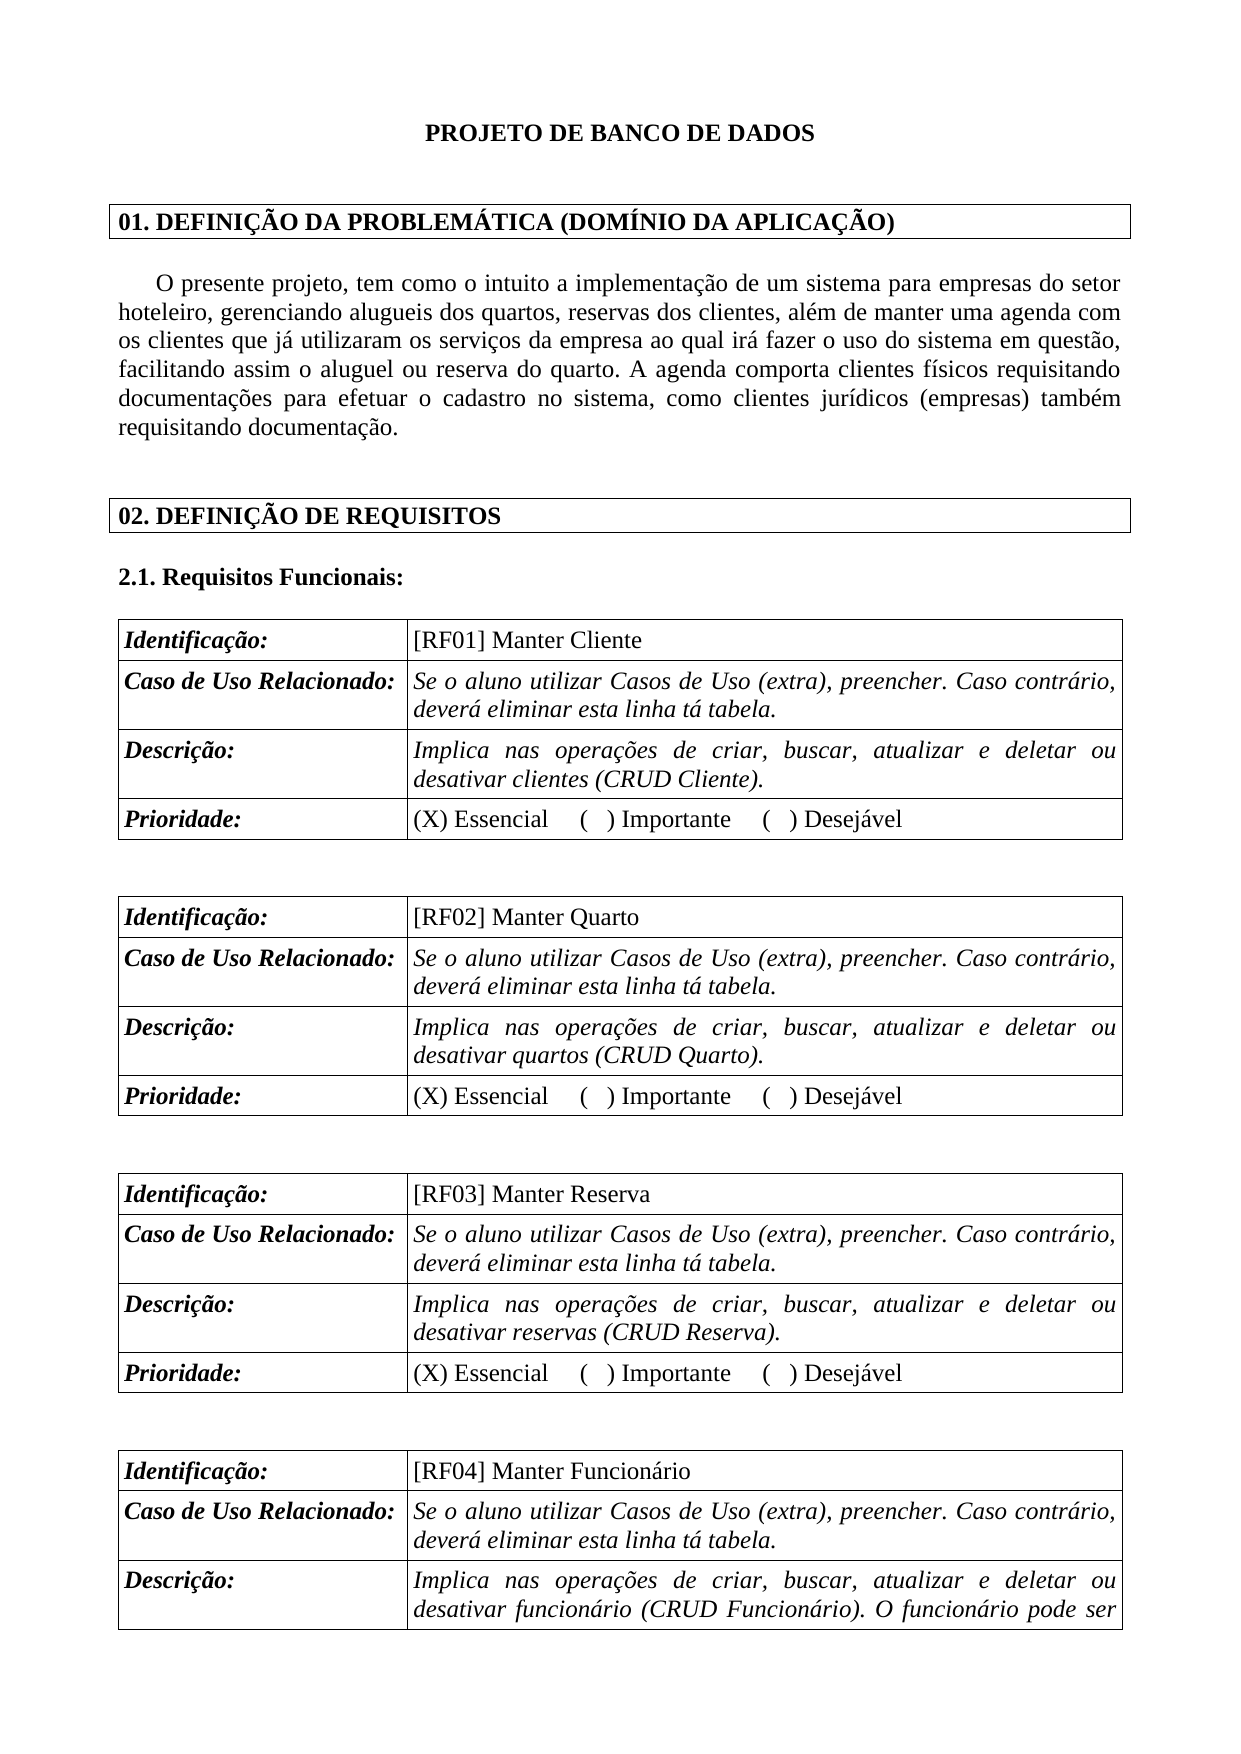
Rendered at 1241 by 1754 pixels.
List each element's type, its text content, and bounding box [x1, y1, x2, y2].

table_cell Prioridade: [119, 1076, 407, 1115]
table_cell Se o aluno utilizar Casos de Uso (extra), preencher. Caso contrário, deverá eliminar esta linha tá tabela. [408, 661, 1122, 729]
table_cell Descrição: [119, 1284, 407, 1352]
table_header Identificação: [119, 1451, 407, 1490]
table_cell Descrição: [119, 730, 407, 798]
table_cell Implica nas operações de criar, buscar, atualizar e deletar ou desativar quartos (CRUD Quarto). [408, 1007, 1122, 1075]
table_cell Caso de Uso Relacionado: [119, 938, 407, 1006]
table_cell Implica nas operações de criar, buscar, atualizar e deletar ou desativar reservas (CRUD Reserva). [408, 1284, 1122, 1352]
table_header [RF01] Manter Cliente [408, 620, 1122, 660]
text PROJETO DE BANCO DE DADOS [118, 118, 1122, 147]
table_header [RF02] Manter Quarto [408, 897, 1122, 937]
table_cell Caso de Uso Relacionado: [119, 1215, 407, 1283]
table_cell Implica nas operações de criar, buscar, atualizar e deletar ou desativar funcionário (CRUD Funcionário). O funcionário pode ser [408, 1561, 1122, 1629]
table_cell (X) Essencial ( ) Importante ( ) Desejável [408, 1076, 1122, 1115]
table_cell Prioridade: [119, 1353, 407, 1392]
table_header Identificação: [119, 1174, 407, 1213]
table_header Identificação: [119, 897, 407, 937]
table_cell Descrição: [119, 1007, 407, 1075]
table_cell Caso de Uso Relacionado: [119, 1491, 407, 1559]
text 01. DEFINIÇÃO DA PROBLEMÁTICA (DOMÍNIO DA APLICAÇÃO) [110, 205, 1130, 238]
table_cell (X) Essencial ( ) Importante ( ) Desejável [408, 799, 1122, 838]
table_cell Prioridade: [119, 799, 407, 838]
table_cell Implica nas operações de criar, buscar, atualizar e deletar ou desativar clientes (CRUD Cliente). [408, 730, 1122, 798]
table_header [RF04] Manter Funcionário [408, 1451, 1122, 1490]
text 2.1. Requisitos Funcionais: [118, 562, 1122, 591]
text O presente projeto, tem como o intuito a implementação de um sistema para empresas do setor hoteleiro, gerenciando alugueis dos quartos, reservas dos clientes, além de manter uma agenda com os clientes que já utilizaram os serviços da empresa ao qual irá fazer o uso do sistema em questão, facilitando assim o aluguel ou reserva do quarto. A agenda comporta clientes físicos requisitando documentações para efetuar o cadastro no sistema, como clientes jurídicos (empresas) também requisitando documentação. [118, 268, 1122, 441]
table_cell Descrição: [119, 1561, 407, 1629]
table_cell (X) Essencial ( ) Importante ( ) Desejável [408, 1353, 1122, 1392]
text 02. DEFINIÇÃO DE REQUISITOS [110, 499, 1130, 532]
table_header Identificação: [119, 620, 407, 660]
table_cell Caso de Uso Relacionado: [119, 661, 407, 729]
table_cell Se o aluno utilizar Casos de Uso (extra), preencher. Caso contrário, deverá eliminar esta linha tá tabela. [408, 938, 1122, 1006]
table_header [RF03] Manter Reserva [408, 1174, 1122, 1213]
table_cell Se o aluno utilizar Casos de Uso (extra), preencher. Caso contrário, deverá eliminar esta linha tá tabela. [408, 1491, 1122, 1559]
table_cell Se o aluno utilizar Casos de Uso (extra), preencher. Caso contrário, deverá eliminar esta linha tá tabela. [408, 1215, 1122, 1283]
